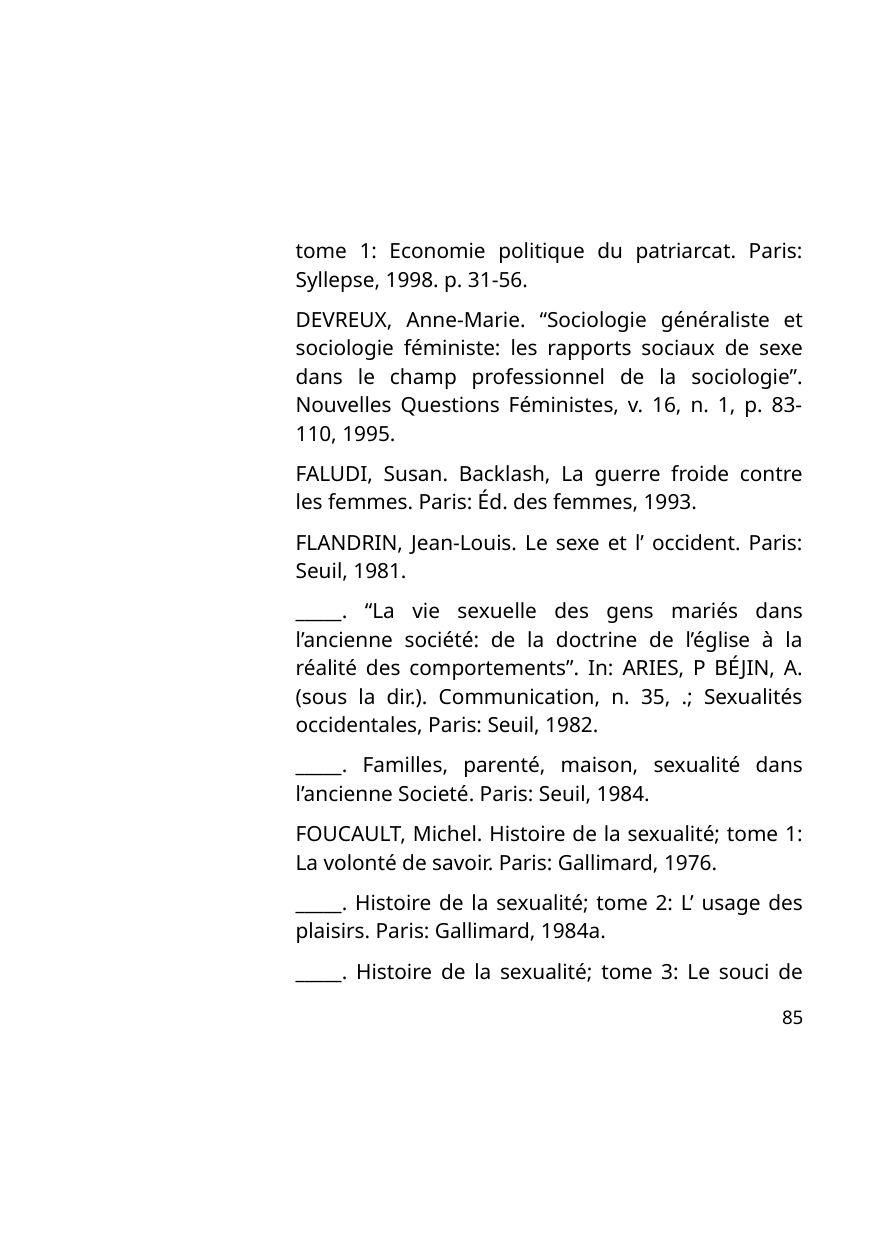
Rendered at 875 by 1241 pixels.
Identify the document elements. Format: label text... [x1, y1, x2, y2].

text _____. Histoire de la sexualité; tome 2: L’ usage des plaisirs. Paris: Gallimard, 1984a. [295, 888, 803, 945]
text _____. “La vie sexuelle des gens mariés dans l’ancienne société: de la doctrine de l’église à la réalité des comportements”. In: ARIES, P BÉJIN, A. (sous la dir.). Communication, n. 35, .; Sexualités occidentales, Paris: Seuil, 1982. [295, 597, 803, 739]
text FOUCAULT, Michel. Histoire de la sexualité; tome 1: La volonté de savoir. Paris: Gallimard, 1976. [295, 819, 803, 876]
text DEVREUX, Anne-Marie. “Sociologie généraliste et sociologie féministe: les rapports sociaux de sexe dans le champ professionnel de la sociologie”. Nouvelles Questions Féministes, v. 16, n. 1, p. 83-110, 1995. [295, 305, 803, 447]
text FLANDRIN, Jean-Louis. Le sexe et l’ occident. Paris: Seuil, 1981. [295, 528, 803, 585]
text tome 1: Economie politique du patriarcat. Paris: Syllepse, 1998. p. 31-56. [295, 236, 803, 293]
text FALUDI, Susan. Backlash, La guerre froide contre les femmes. Paris: Éd. des femmes, 1993. [295, 459, 803, 516]
text _____. Familles, parenté, maison, sexualité dans l’ancienne Societé. Paris: Seuil, 1984. [295, 751, 803, 807]
text _____. Histoire de la sexualité; tome 3: Le souci de [295, 957, 803, 985]
